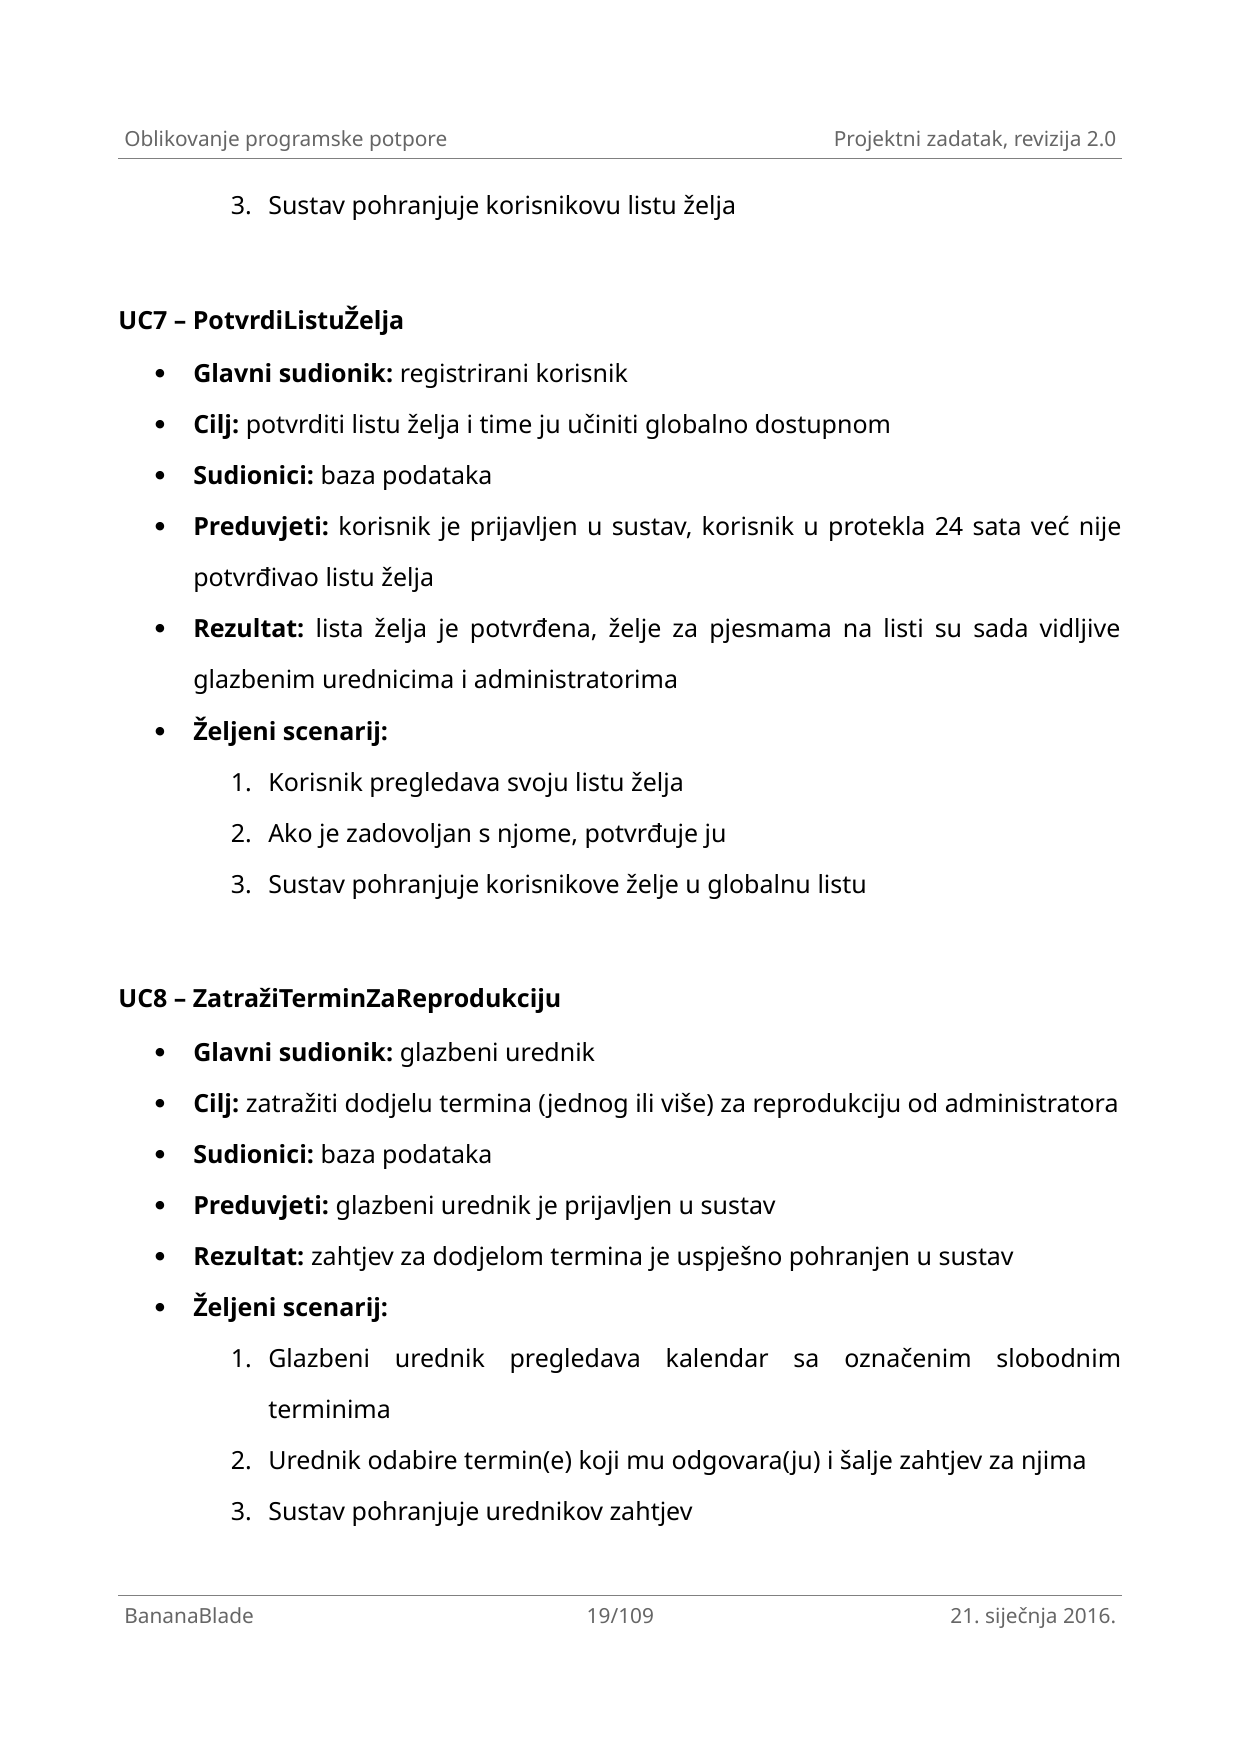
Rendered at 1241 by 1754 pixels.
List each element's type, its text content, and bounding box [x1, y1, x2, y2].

list Rezultat: zahtjev za dodjelom termina je uspješno pohranjen u sustav [156, 1238, 1122, 1272]
list Sustav pohranjuje korisnikovu listu želja [231, 188, 1122, 222]
list Preduvjeti: glazbeni urednik je prijavljen u sustav [156, 1187, 1122, 1221]
list Glavni sudionik: registrirani korisnik [156, 356, 1122, 390]
list Urednik odabire termin(e) koji mu odgovara(ju) i šalje zahtjev za njima [231, 1443, 1122, 1477]
list Cilj: zatražiti dodjelu termina (jednog ili više) za reprodukciju od administratora [156, 1085, 1122, 1119]
list Cilj: potvrditi listu želja i time ju učiniti globalno dostupnom [156, 407, 1122, 441]
list Glazbeni urednik pregledava kalendar sa označenim slobodnim terminima [231, 1341, 1122, 1426]
list Sustav pohranjuje korisnikove želje u globalnu listu [231, 866, 1122, 900]
list Sudionici: baza podataka [156, 458, 1122, 492]
subtitle UC8 – ZatražiTerminZaReprodukciju [118, 981, 1122, 1015]
list Glavni sudionik: glazbeni urednik [156, 1034, 1122, 1068]
list Korisnik pregledava svoju listu želja [231, 764, 1122, 798]
list Rezultat: lista želja je potvrđena, želje za pjesmama na listi su sada vidljive glazbenim urednicima i administratorima [156, 611, 1122, 696]
subtitle UC7 – PotvrdiListuŽelja [118, 303, 1122, 337]
list Sustav pohranjuje urednikov zahtjev [231, 1494, 1122, 1528]
list Preduvjeti: korisnik je prijavljen u sustav, korisnik u protekla 24 sata već nije potvrđivao listu želja [156, 509, 1122, 594]
list Željeni scenarij: [156, 713, 1122, 747]
list Ako je zadovoljan s njome, potvrđuje ju [231, 815, 1122, 849]
list Sudionici: baza podataka [156, 1136, 1122, 1170]
list Željeni scenarij: [156, 1289, 1122, 1323]
